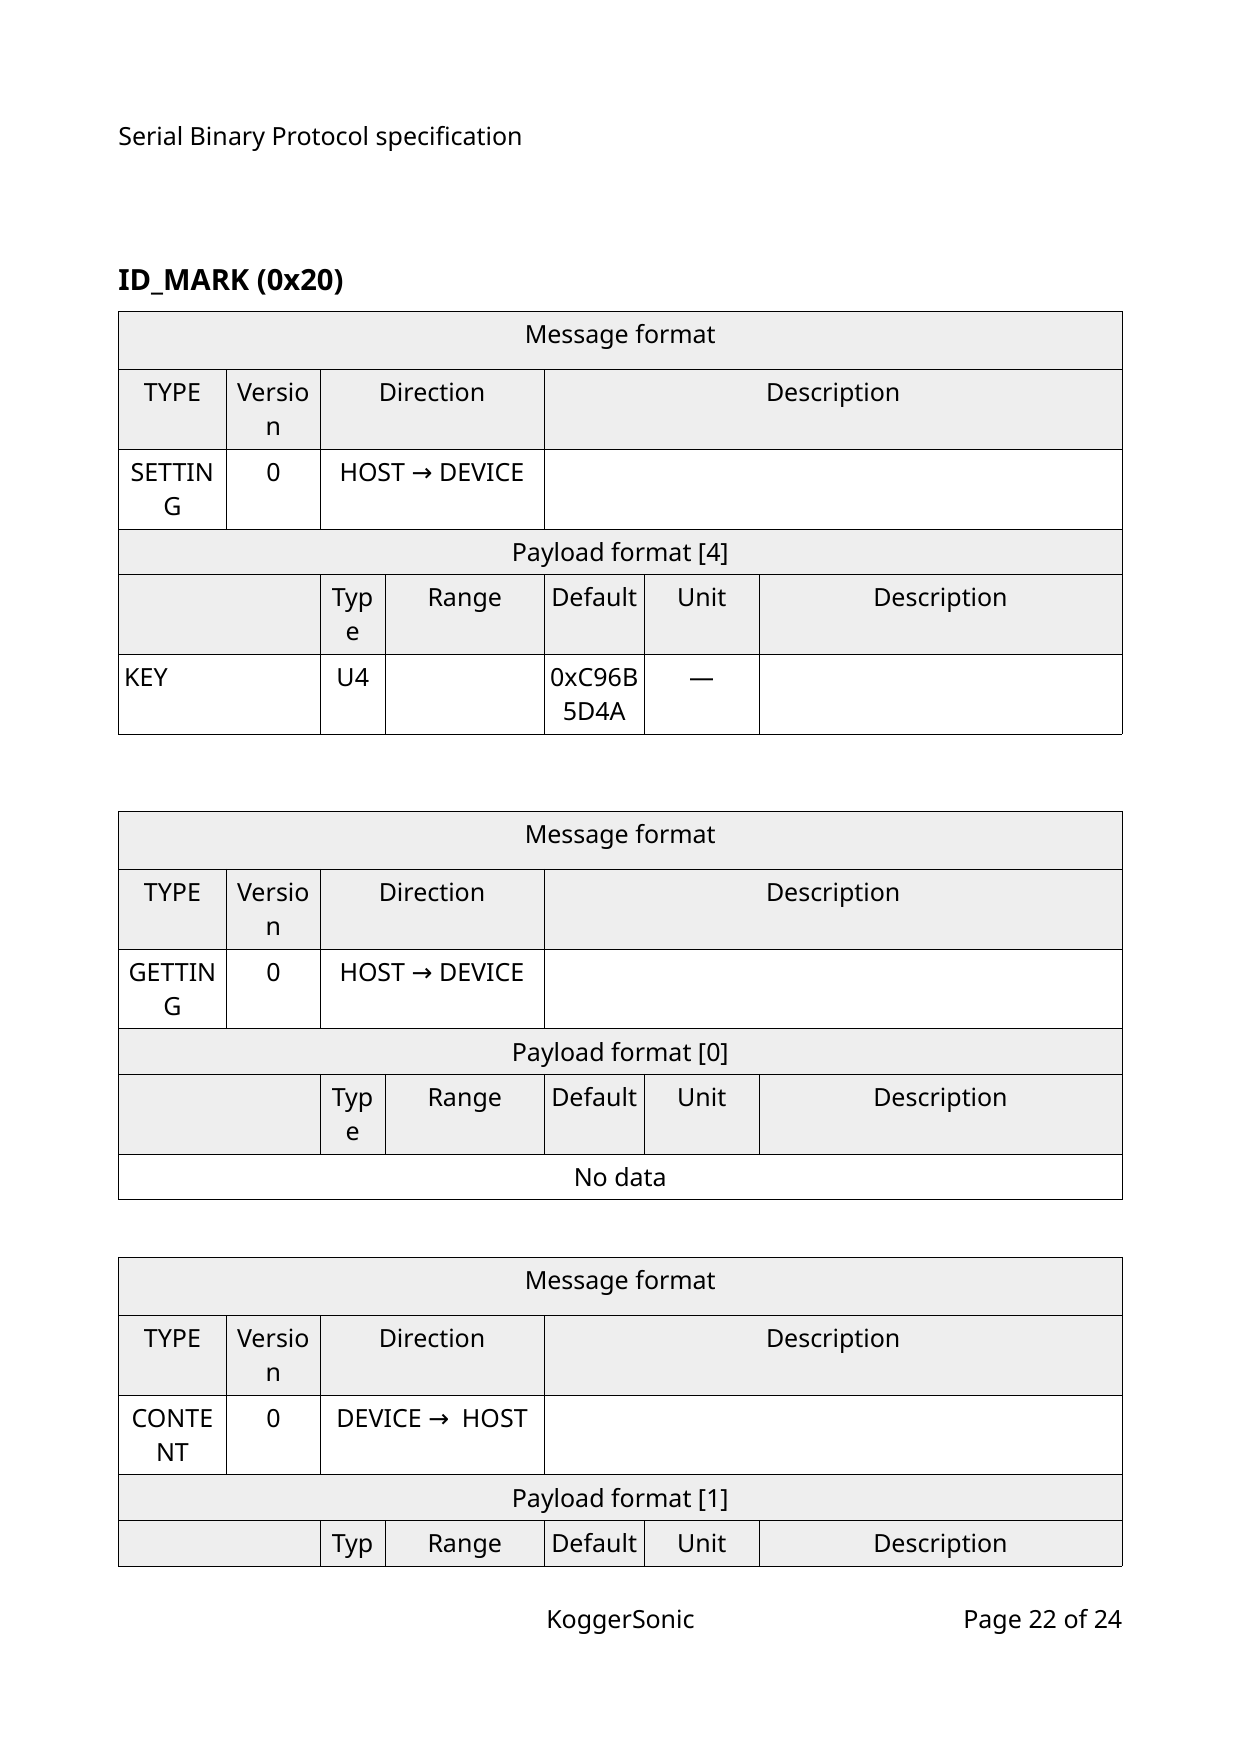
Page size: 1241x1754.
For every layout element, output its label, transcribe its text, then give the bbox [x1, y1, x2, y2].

table_cell Range [386, 575, 544, 654]
table_cell Description [545, 370, 1122, 449]
table_cell Description [760, 1075, 1122, 1154]
table_cell — [645, 655, 759, 733]
table_cell Range [386, 1075, 544, 1154]
table_cell [760, 655, 1122, 733]
table_cell [545, 1396, 1122, 1474]
table_cell [119, 575, 320, 654]
table_cell TYPE [119, 870, 226, 949]
table_cell Description [545, 1316, 1122, 1395]
table_cell Description [545, 870, 1122, 949]
table_cell [545, 950, 1122, 1028]
table_cell Description [760, 1521, 1122, 1566]
table_header Message format [119, 1258, 1122, 1315]
table_cell Default [545, 575, 644, 654]
table_cell Type [321, 575, 385, 654]
table_cell Type [321, 1075, 385, 1154]
table_cell Unit [645, 575, 759, 654]
table_cell Range [386, 1521, 544, 1566]
subtitle ID_MARK (0x20) [118, 259, 1122, 298]
table_cell [386, 655, 544, 733]
table_cell 0 [227, 450, 320, 528]
table_cell HOST → DEVICE [321, 950, 544, 1028]
table_cell No data [119, 1155, 1122, 1199]
table_cell DEVICE → HOST [321, 1396, 544, 1474]
table_header Message format [119, 812, 1122, 869]
table_cell Direction [321, 370, 544, 449]
table_cell 0 [227, 950, 320, 1028]
table_cell Description [760, 575, 1122, 654]
table_cell Default [545, 1075, 644, 1154]
table_cell [119, 1521, 320, 1566]
table_cell Unit [645, 1521, 759, 1566]
table_cell [545, 450, 1122, 528]
table_cell CONTENT [119, 1396, 226, 1474]
table_cell Payload format [4] [119, 530, 1122, 574]
table_cell SETTING [119, 450, 226, 528]
table_cell KEY [119, 655, 320, 733]
table_cell Direction [321, 1316, 544, 1395]
table_cell Payload format [0] [119, 1029, 1122, 1074]
table_cell Version [227, 370, 320, 449]
table_header Message format [119, 312, 1122, 369]
table_cell Payload format [1] [119, 1475, 1122, 1520]
table_cell Default [545, 1521, 644, 1566]
table_cell GETTING [119, 950, 226, 1028]
table_cell Version [227, 1316, 320, 1395]
table_cell 0 [227, 1396, 320, 1474]
table_cell TYPE [119, 370, 226, 449]
table_cell [119, 1075, 320, 1154]
table_cell U4 [321, 655, 385, 733]
table_cell Typ [321, 1521, 385, 1566]
table_cell Direction [321, 870, 544, 949]
table_cell 0xC96B 5D4A [545, 655, 644, 733]
table_cell Unit [645, 1075, 759, 1154]
table_cell HOST → DEVICE [321, 450, 544, 528]
table_cell Version [227, 870, 320, 949]
table_cell TYPE [119, 1316, 226, 1395]
